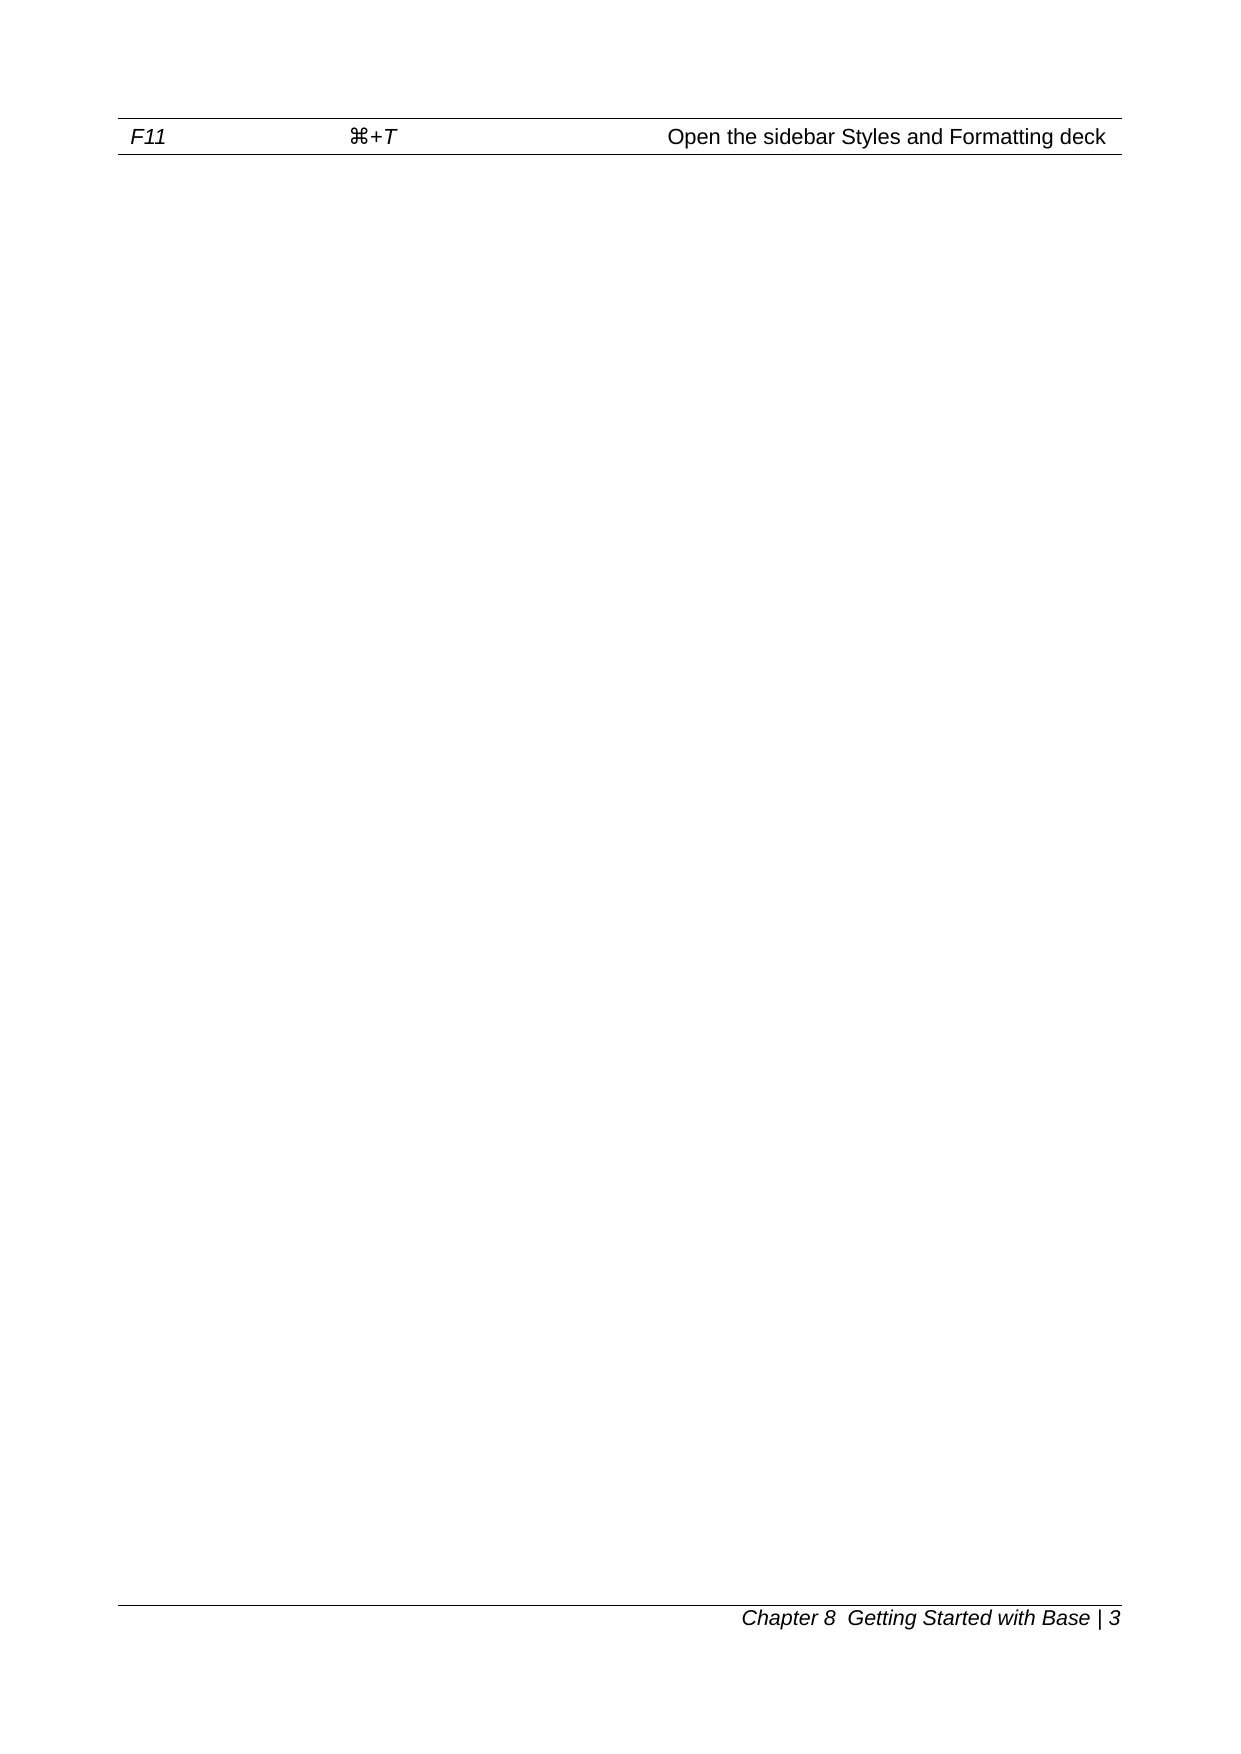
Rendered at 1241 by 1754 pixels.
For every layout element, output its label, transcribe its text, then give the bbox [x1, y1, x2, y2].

table_cell ⌘+T [336, 119, 655, 154]
table_cell Open the sidebar Styles and Formatting deck [655, 119, 1122, 154]
table_cell F11 [118, 119, 336, 154]
